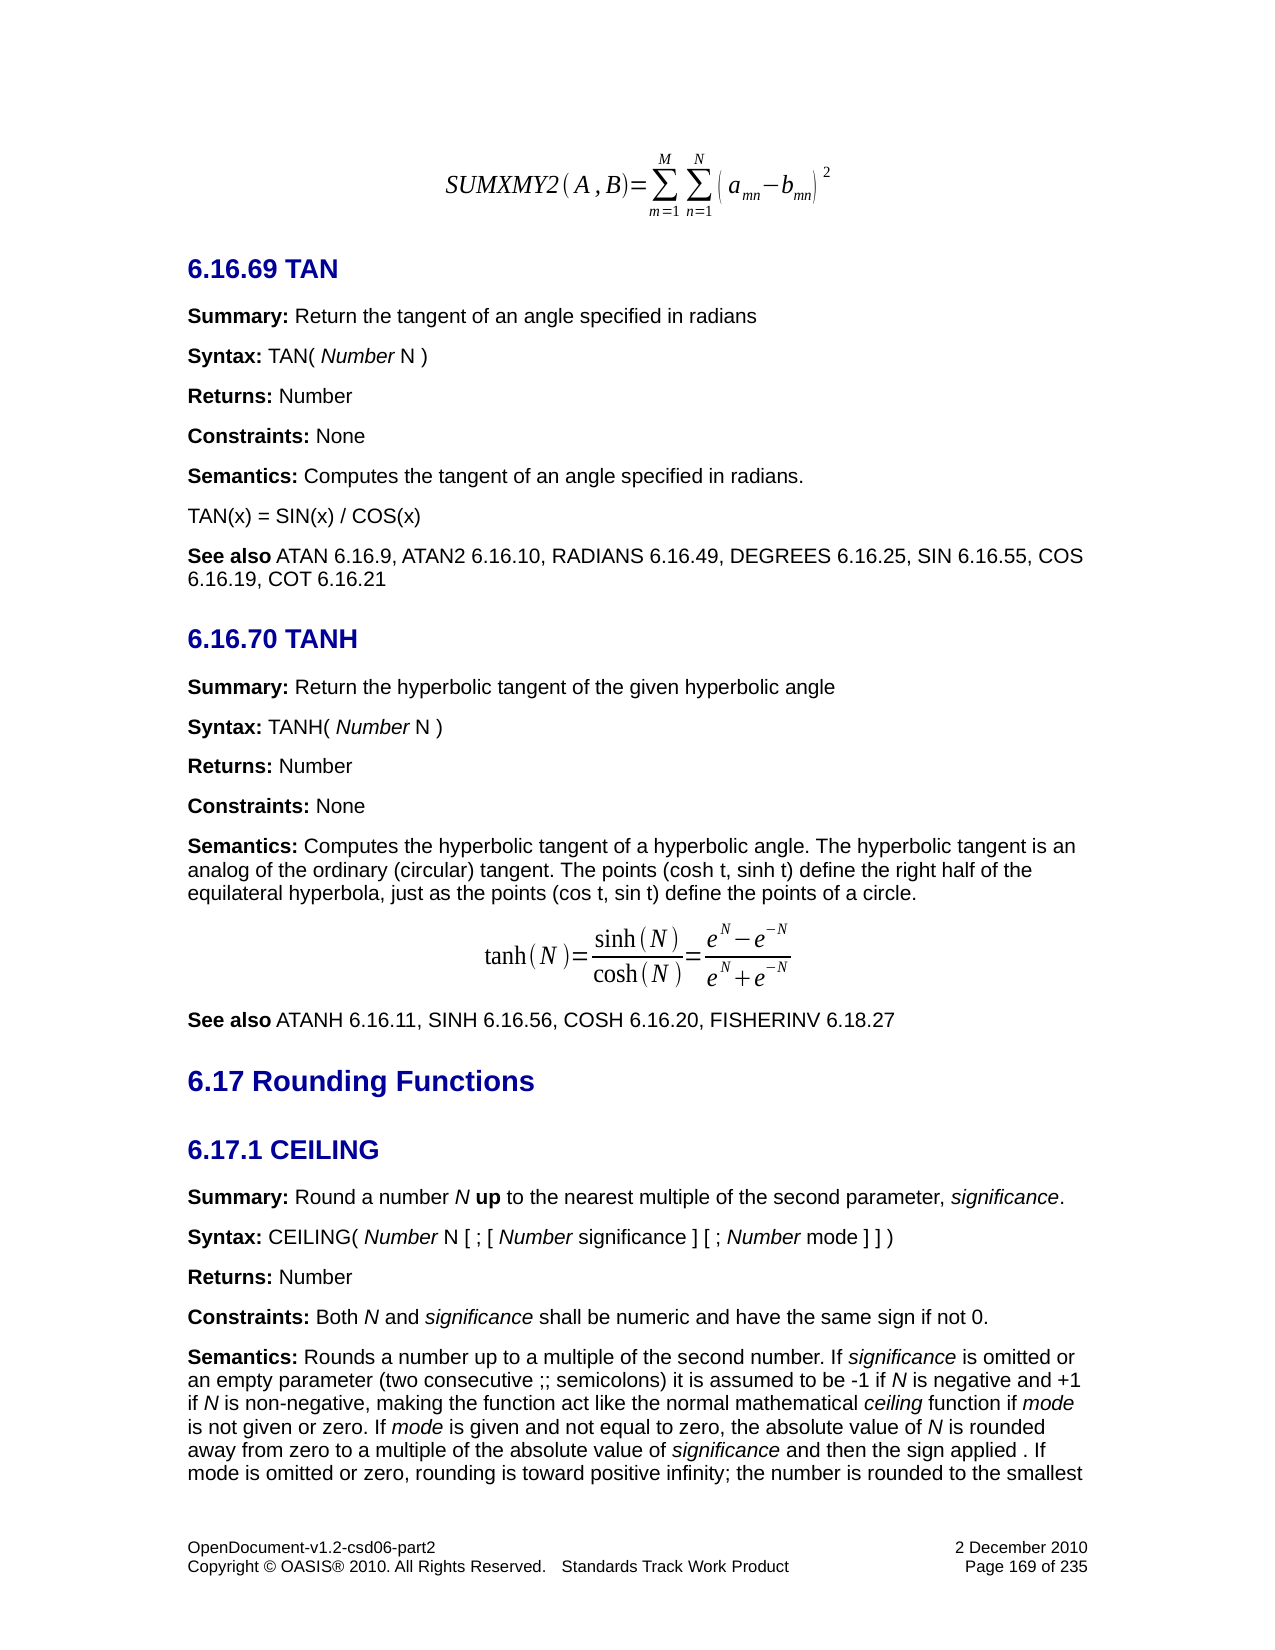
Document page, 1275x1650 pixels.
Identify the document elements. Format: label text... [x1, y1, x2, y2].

text Summary: Return the hyperbolic tangent of the given hyperbolic angle [187, 675, 1088, 699]
text Constraints: Both N and significance shall be numeric and have the same sign if not 0. [187, 1306, 1088, 1329]
text Constraints: None [187, 425, 1088, 448]
text Returns: Number [187, 385, 1088, 408]
text Syntax: CEILING( Number N [ ; [ Number significance ] [ ; Number mode ] ] ) [187, 1226, 1088, 1249]
text See also ATANH 6.16.11, SINH 6.16.56, COSH 6.16.20, FISHERINV 6.18.27 [187, 1008, 1088, 1031]
text Summary: Round a number N up to the nearest multiple of the second parameter, significance. [187, 1186, 1088, 1209]
text Syntax: TAN( Number N ) [187, 345, 1088, 368]
text Constraints: None [187, 795, 1088, 818]
subtitle Rounding Functions [187, 1065, 1088, 1097]
subtitle TAN [187, 254, 1088, 284]
text Semantics: Computes the tangent of an angle specified in radians. [187, 465, 1088, 488]
text See also ATAN 6.16.9, ATAN2 6.16.10, RADIANS 6.16.49, DEGREES 6.16.25, SIN 6.16.55, COS 6.16.19, COT 6.16.21 [187, 544, 1088, 591]
text Syntax: TANH( Number N ) [187, 715, 1088, 738]
text Returns: Number [187, 755, 1088, 778]
subtitle TANH [187, 624, 1088, 654]
subtitle CEILING [187, 1135, 1088, 1165]
text Returns: Number [187, 1266, 1088, 1289]
text Semantics: Computes the hyperbolic tangent of a hyperbolic angle. The hyperbolic tangent is an analog of the ordinary (circular) tangent. The points (cosh t, sinh t) define the right half of the equilateral hyperbola, just as the points (cos t, sin t) define the points of a circle. [187, 835, 1088, 905]
text TAN(x) = SIN(x) / COS(x) [187, 505, 1088, 528]
text Semantics: Rounds a number up to a multiple of the second number. If significance is omitted or an empty parameter (two consecutive ;; semicolons) it is assumed to be -1 if N is negative and +1 if N is non-negative, making the function act like the normal mathematical ceiling function if mode is not given or zero. If mode is given and not equal to zero, the absolute value of N is rounded away from zero to a multiple of the absolute value of significance and then the sign applied . If mode is omitted or zero, rounding is toward positive infinity; the number is rounded to the smallest [187, 1346, 1088, 1485]
text Summary: Return the tangent of an angle specified in radians [187, 305, 1088, 328]
